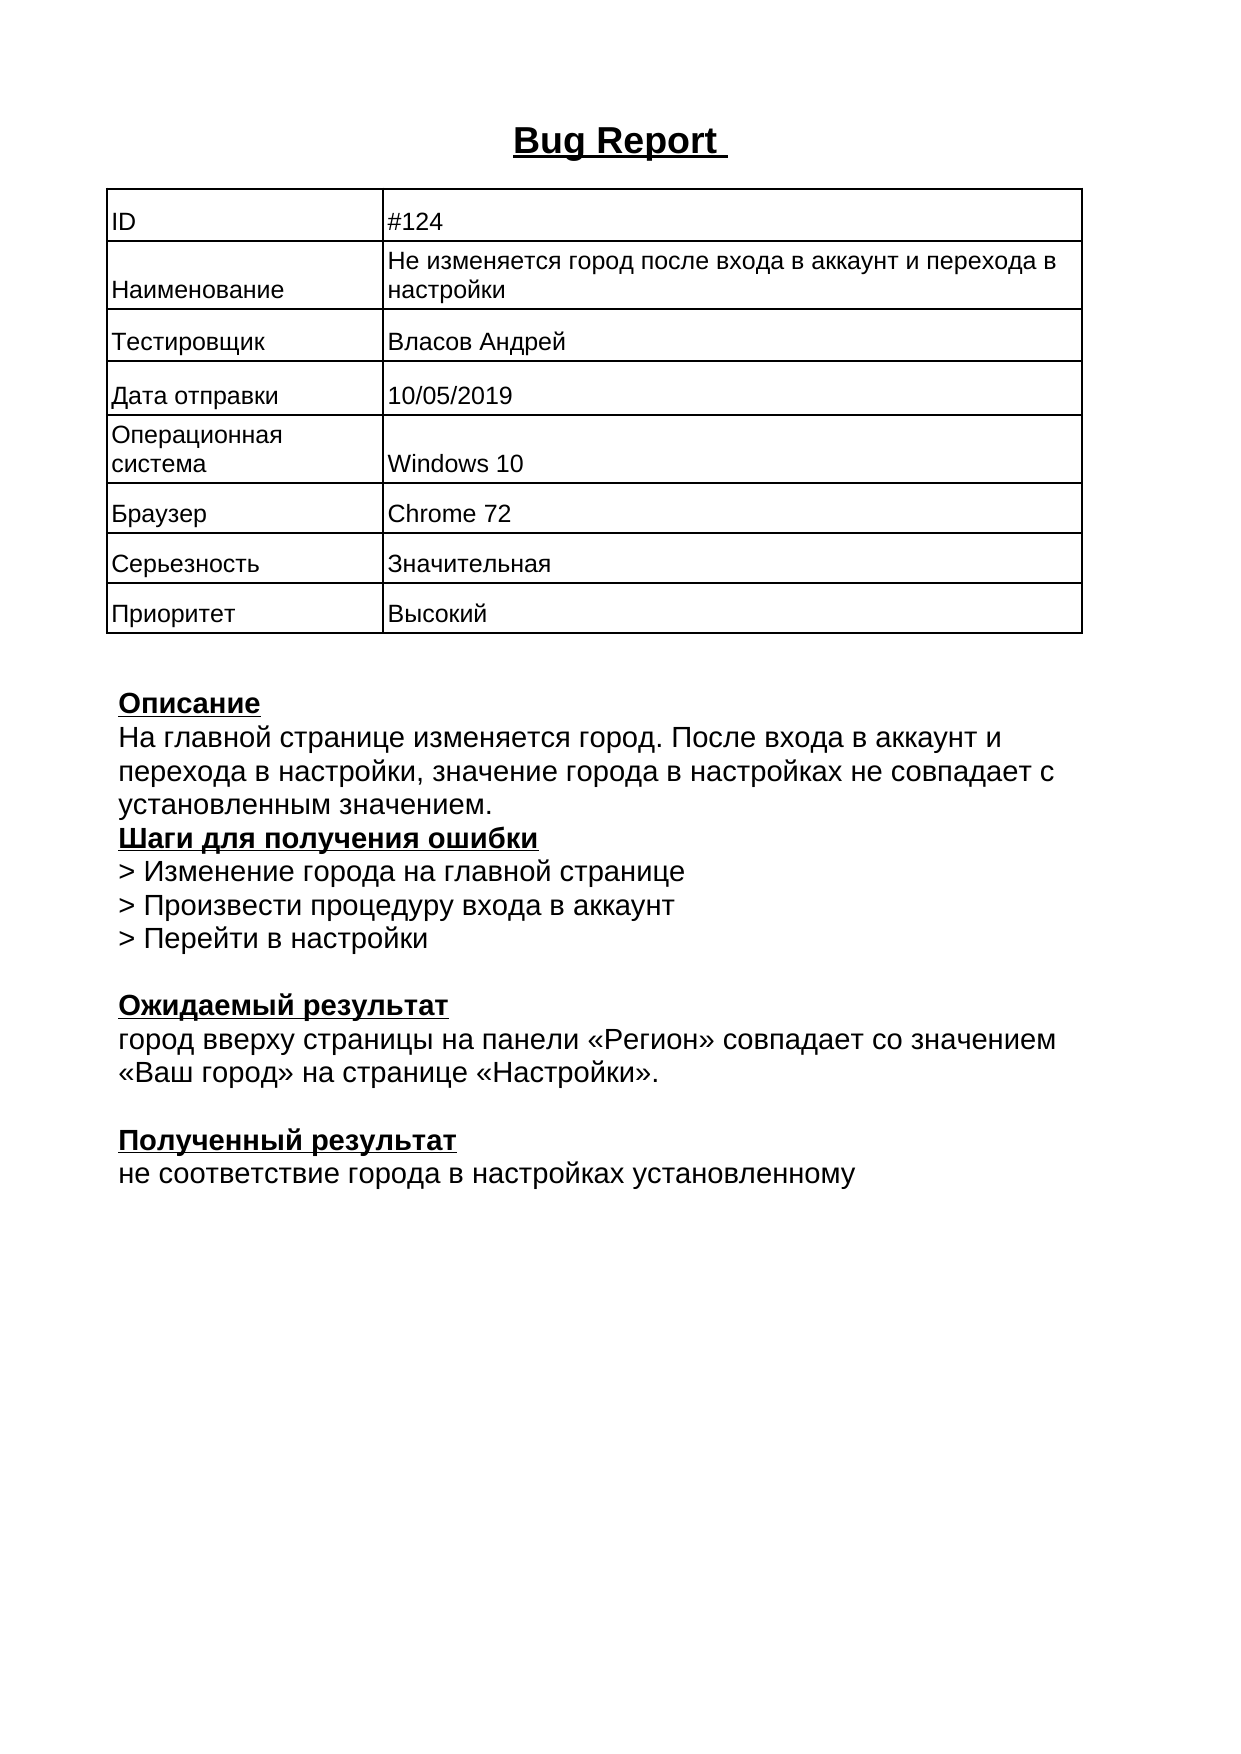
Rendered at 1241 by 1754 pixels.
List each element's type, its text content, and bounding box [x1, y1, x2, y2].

table_cell Windows 10 [384, 416, 1081, 482]
table_cell Приоритет [108, 584, 382, 632]
table_cell Высокий [384, 584, 1081, 632]
table_cell Серьезность [108, 534, 382, 582]
text > Изменение города на главной странице [118, 854, 1122, 888]
table_cell Тестировщик [108, 310, 382, 360]
table_cell Операционная система [108, 416, 382, 482]
text > Произвести процедуру входа в аккаунт [118, 888, 1122, 921]
text Ожидаемый результат [118, 988, 1122, 1022]
text Полученный результат [118, 1123, 1122, 1156]
table_header ID [108, 190, 382, 240]
table_cell 10/05/2019 [384, 362, 1081, 414]
table_cell Значительная [384, 534, 1081, 582]
text На главной странице изменяется город. После входа в аккаунт и перехода в настройки, значение города в настройках не совпадает с установленным значением. [118, 720, 1122, 821]
table_cell Не изменяется город после входа в аккаунт и перехода в настройки [384, 242, 1081, 308]
text Описание [118, 687, 1122, 720]
table_header #124 [384, 190, 1081, 240]
text город вверху страницы на панели «Регион» совпадает со значением «Ваш город» на странице «Настройки». [118, 1022, 1122, 1089]
text Шаги для получения ошибки [118, 821, 1122, 854]
text не соответствие города в настройках установленному [118, 1156, 1122, 1190]
table_cell Власов Андрей [384, 310, 1081, 360]
table_cell Дата отправки [108, 362, 382, 414]
text Bug Report [118, 118, 1122, 161]
table_cell Наименование [108, 242, 382, 308]
table_cell Браузер [108, 484, 382, 532]
table_cell Chrome 72 [384, 484, 1081, 532]
text > Перейти в настройки [118, 921, 1122, 955]
